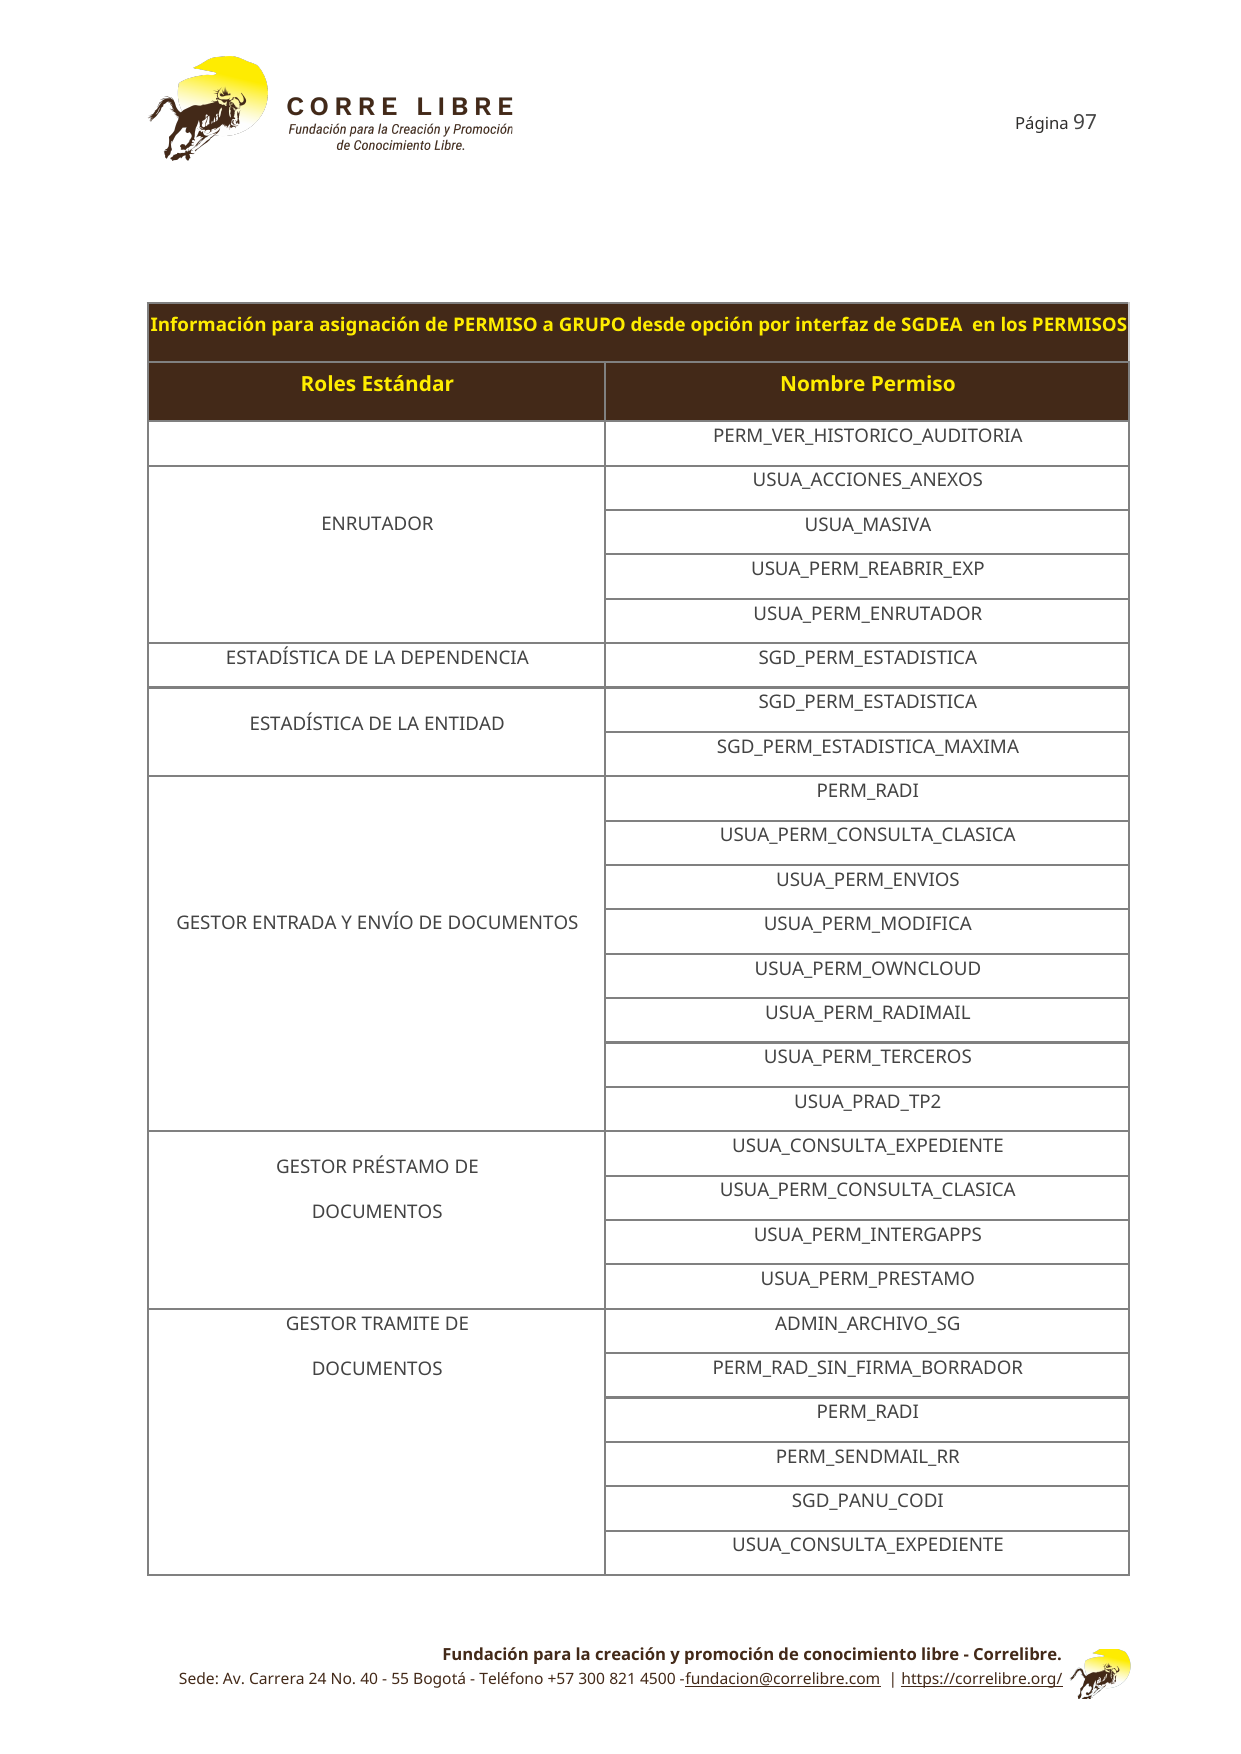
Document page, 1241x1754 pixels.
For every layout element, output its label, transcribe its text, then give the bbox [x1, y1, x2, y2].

table_cell USUA_PERM_CONSULTA_CLASICA [606, 822, 1128, 864]
table_cell SGD_PANU_CODI [606, 1487, 1128, 1529]
table_cell USUA_CONSULTA_EXPEDIENTE [606, 1132, 1128, 1174]
table_cell USUA_PERM_RADIMAIL [606, 999, 1128, 1041]
picture [1069, 1649, 1134, 1699]
table_cell PERM_RADI [606, 777, 1128, 819]
table_cell SGD_PERM_ESTADISTICA [606, 689, 1128, 731]
table_cell USUA_MASIVA [606, 511, 1128, 553]
table_cell USUA_PRAD_TP2 [606, 1088, 1128, 1130]
table_cell PERM_RAD_SIN_FIRMA_BORRADOR [606, 1354, 1128, 1396]
table_cell USUA_PERM_PRESTAMO [606, 1265, 1128, 1308]
table_cell USUA_ACCIONES_ANEXOS [606, 467, 1128, 509]
table_cell ESTADÍSTICA DE LA ENTIDAD [149, 689, 604, 775]
table_cell SGD_PERM_ESTADISTICA [606, 644, 1128, 686]
table_cell ADMIN_ARCHIVO_SG [606, 1310, 1128, 1352]
table_cell USUA_PERM_OWNCLOUD [606, 955, 1128, 997]
picture [147, 56, 513, 161]
table_cell [149, 422, 604, 464]
table_cell USUA_PERM_REABRIR_EXP [606, 555, 1128, 598]
table_cell USUA_PERM_TERCEROS [606, 1044, 1128, 1086]
table_cell GESTOR TRAMITE DE DOCUMENTOS [149, 1310, 604, 1574]
table_cell USUA_CONSULTA_EXPEDIENTE [606, 1532, 1128, 1574]
table_cell SGD_PERM_ESTADISTICA_MAXIMA [606, 733, 1128, 775]
table_header Información para asignación de PERMISO a GRUPO desde opción por interfaz de SGDEA en los PERMISOS [149, 304, 1128, 361]
table_cell PERM_VER_HISTORICO_AUDITORIA [606, 422, 1128, 464]
table_cell ENRUTADOR [149, 467, 604, 642]
table_cell USUA_PERM_ENVIOS [606, 866, 1128, 908]
table_cell USUA_PERM_MODIFICA [606, 910, 1128, 953]
table_cell PERM_RADI [606, 1399, 1128, 1441]
table_cell USUA_PERM_ENRUTADOR [606, 600, 1128, 642]
table_cell GESTOR ENTRADA Y ENVÍO DE DOCUMENTOS [149, 777, 604, 1130]
table_cell Roles Estándar [149, 363, 604, 420]
table_cell USUA_PERM_INTERGAPPS [606, 1221, 1128, 1263]
table_cell USUA_PERM_CONSULTA_CLASICA [606, 1177, 1128, 1219]
table_cell PERM_SENDMAIL_RR [606, 1443, 1128, 1485]
table_cell Nombre Permiso [606, 363, 1128, 420]
table_cell GESTOR PRÉSTAMO DE DOCUMENTOS [149, 1132, 604, 1308]
table_cell ESTADÍSTICA DE LA DEPENDENCIA [149, 644, 604, 686]
